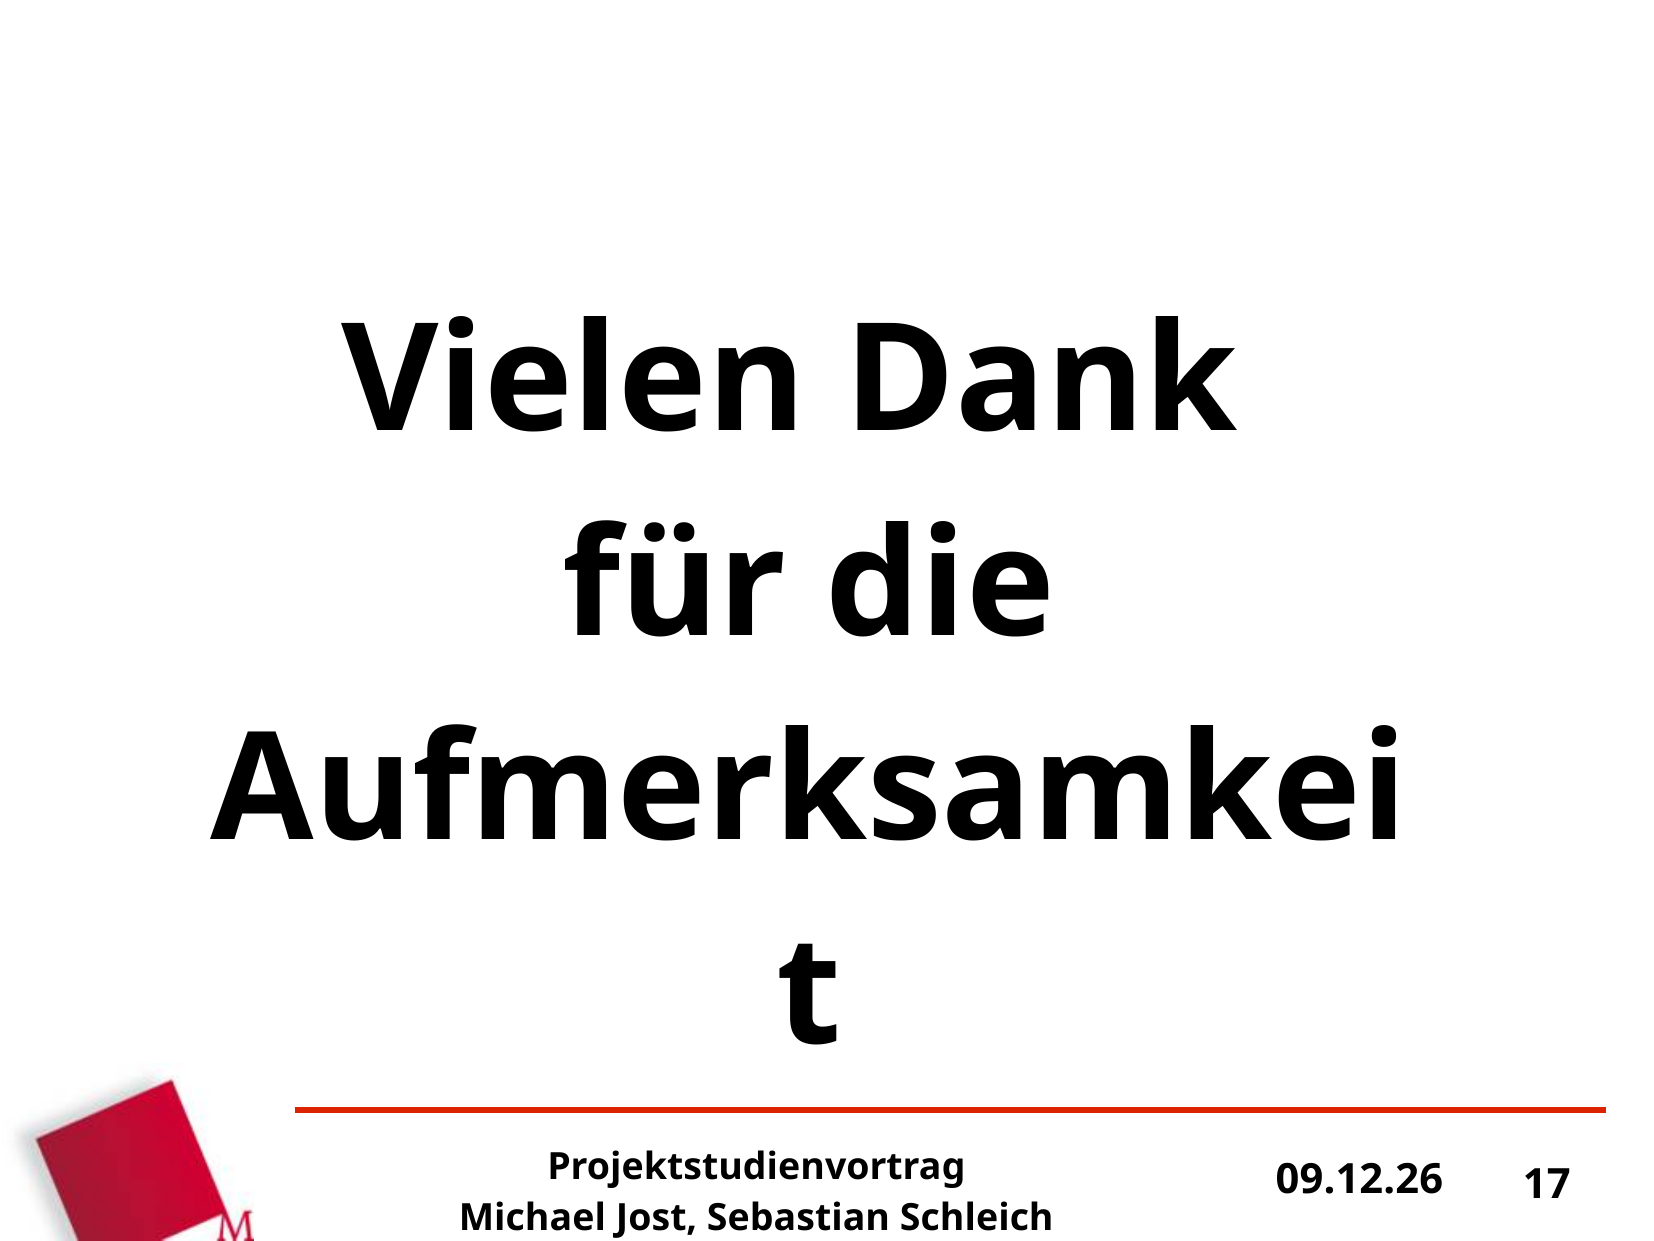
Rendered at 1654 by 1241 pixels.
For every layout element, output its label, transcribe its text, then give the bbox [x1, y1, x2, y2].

text_box Vielen Dank für die Aufmerksamkeit [177, 263, 1441, 975]
picture [2, 1063, 254, 1241]
